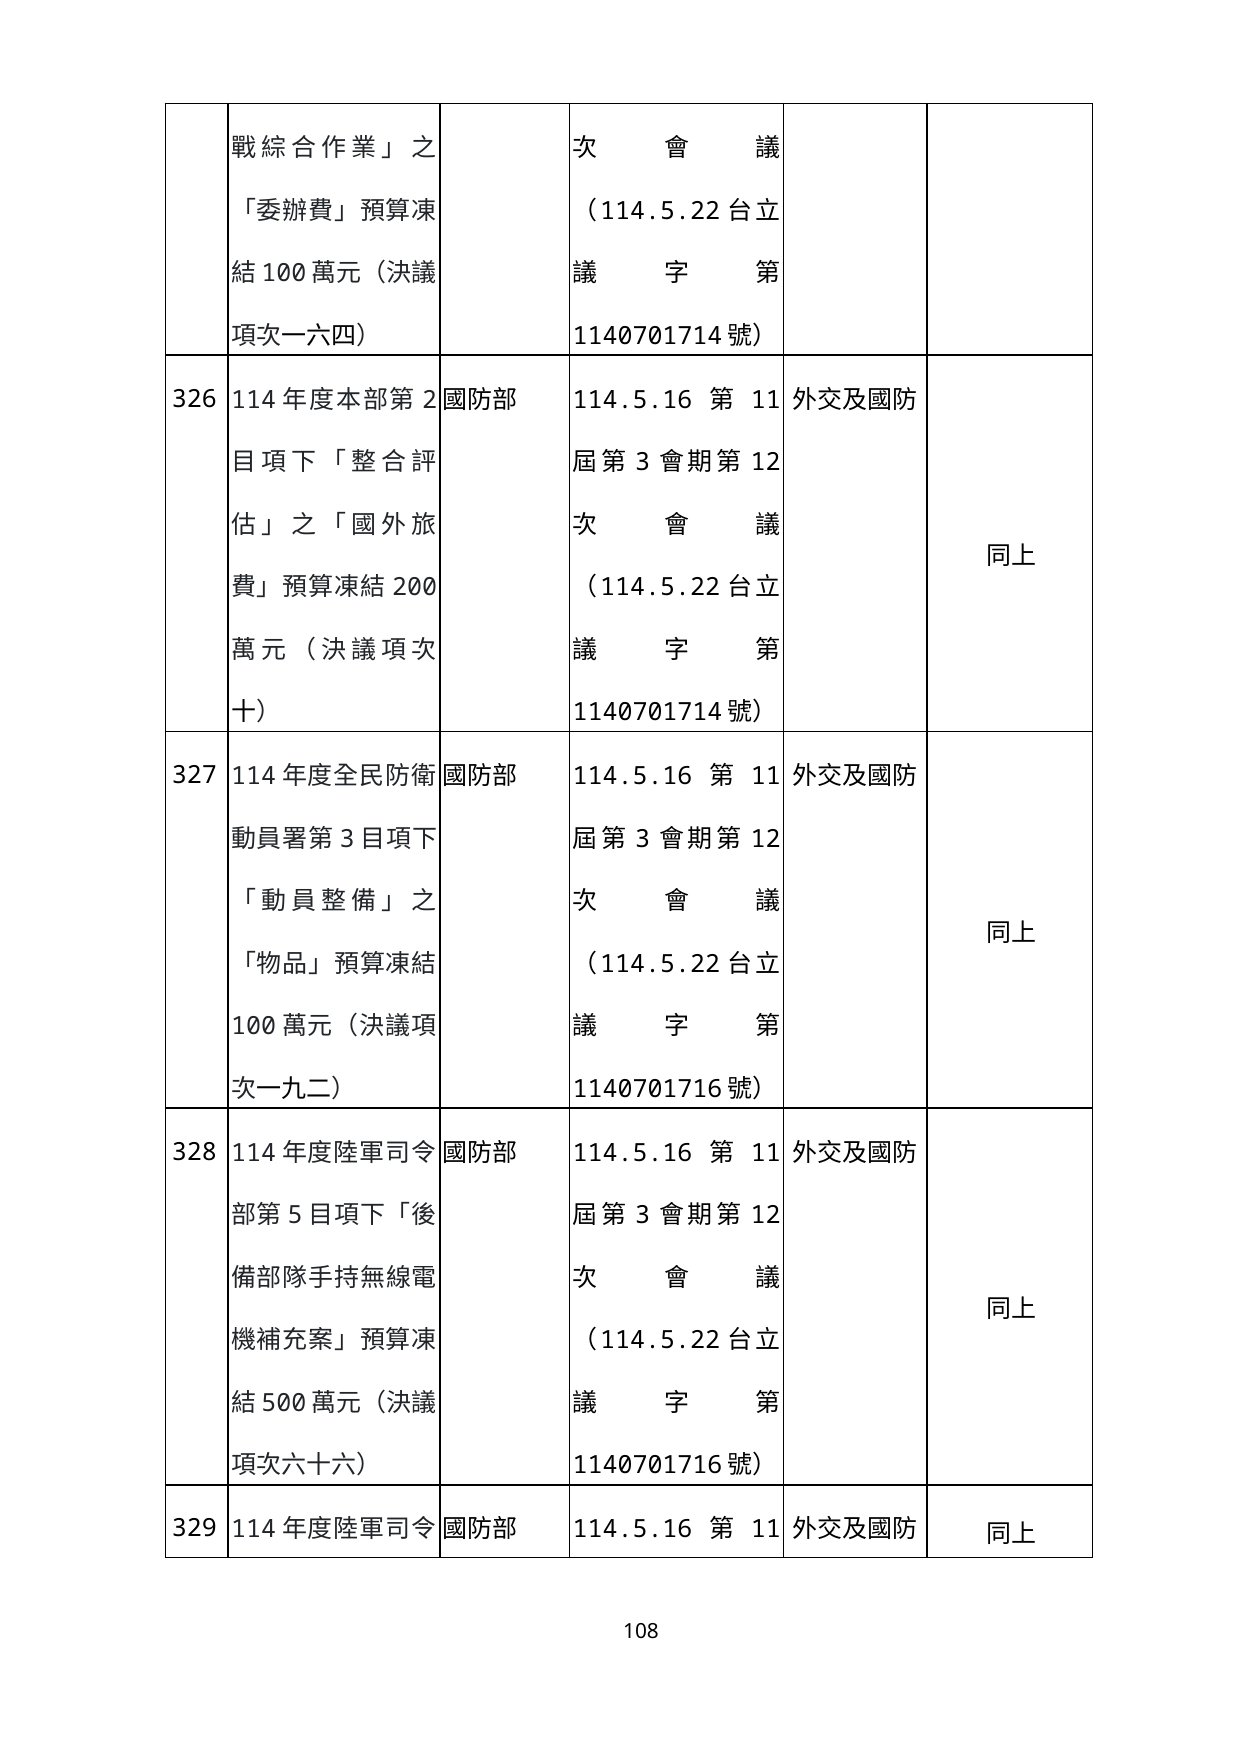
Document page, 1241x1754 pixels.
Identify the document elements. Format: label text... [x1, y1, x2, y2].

table_cell 114.5.16第11屆第3會期第12次會議（114.5.22台立議字第1140701716號） [570, 1109, 783, 1484]
table_cell [928, 104, 1092, 354]
table_cell 國防部 [441, 1486, 569, 1557]
table_cell 外交及國防 [784, 1486, 926, 1557]
table_cell 同上 [928, 1109, 1092, 1484]
table_cell 114.5.16第11屆第3會期第12次會議（114.5.22台立議字第1140701714號） [570, 356, 783, 731]
table_cell [166, 1486, 227, 1557]
table_cell 國防部 [441, 356, 569, 731]
table_cell 同上 [928, 356, 1092, 731]
table_cell 114年度陸軍司令 [229, 1486, 439, 1557]
table_cell [166, 104, 227, 354]
table_cell 外交及國防 [784, 356, 926, 731]
table_cell 外交及國防 [784, 1109, 926, 1484]
table_cell 次會議（114.5.22台立議字第1140701714號） [570, 104, 783, 354]
table_cell [784, 104, 926, 354]
table_cell 國防部 [441, 1109, 569, 1484]
table_cell 114年度本部第2目項下「整合評估」之「國外旅費」預算凍結200萬元（決議項次十） [229, 356, 439, 731]
table_cell [166, 356, 227, 731]
table_cell 114年度全民防衛動員署第3目項下「動員整備」之「物品」預算凍結100萬元（決議項次一九二） [229, 732, 439, 1107]
table_cell [441, 104, 569, 354]
table_cell 同上 [928, 732, 1092, 1107]
table_cell 114.5.16第11屆第3會期第12次會議（114.5.22台立議字第1140701716號） [570, 732, 783, 1107]
table_cell [166, 732, 227, 1107]
table_cell 外交及國防 [784, 732, 926, 1107]
table_cell 同上 [928, 1486, 1092, 1557]
table_cell [166, 1109, 227, 1484]
table_cell 國防部 [441, 732, 569, 1107]
table_cell 114年度陸軍司令部第5目項下「後備部隊手持無線電機補充案」預算凍結500萬元（決議項次六十六） [229, 1109, 439, 1484]
table_cell 戰綜合作業」之「委辦費」預算凍結100萬元（決議項次一六四） [229, 104, 439, 354]
table_cell 114.5.16第11 [570, 1486, 783, 1557]
